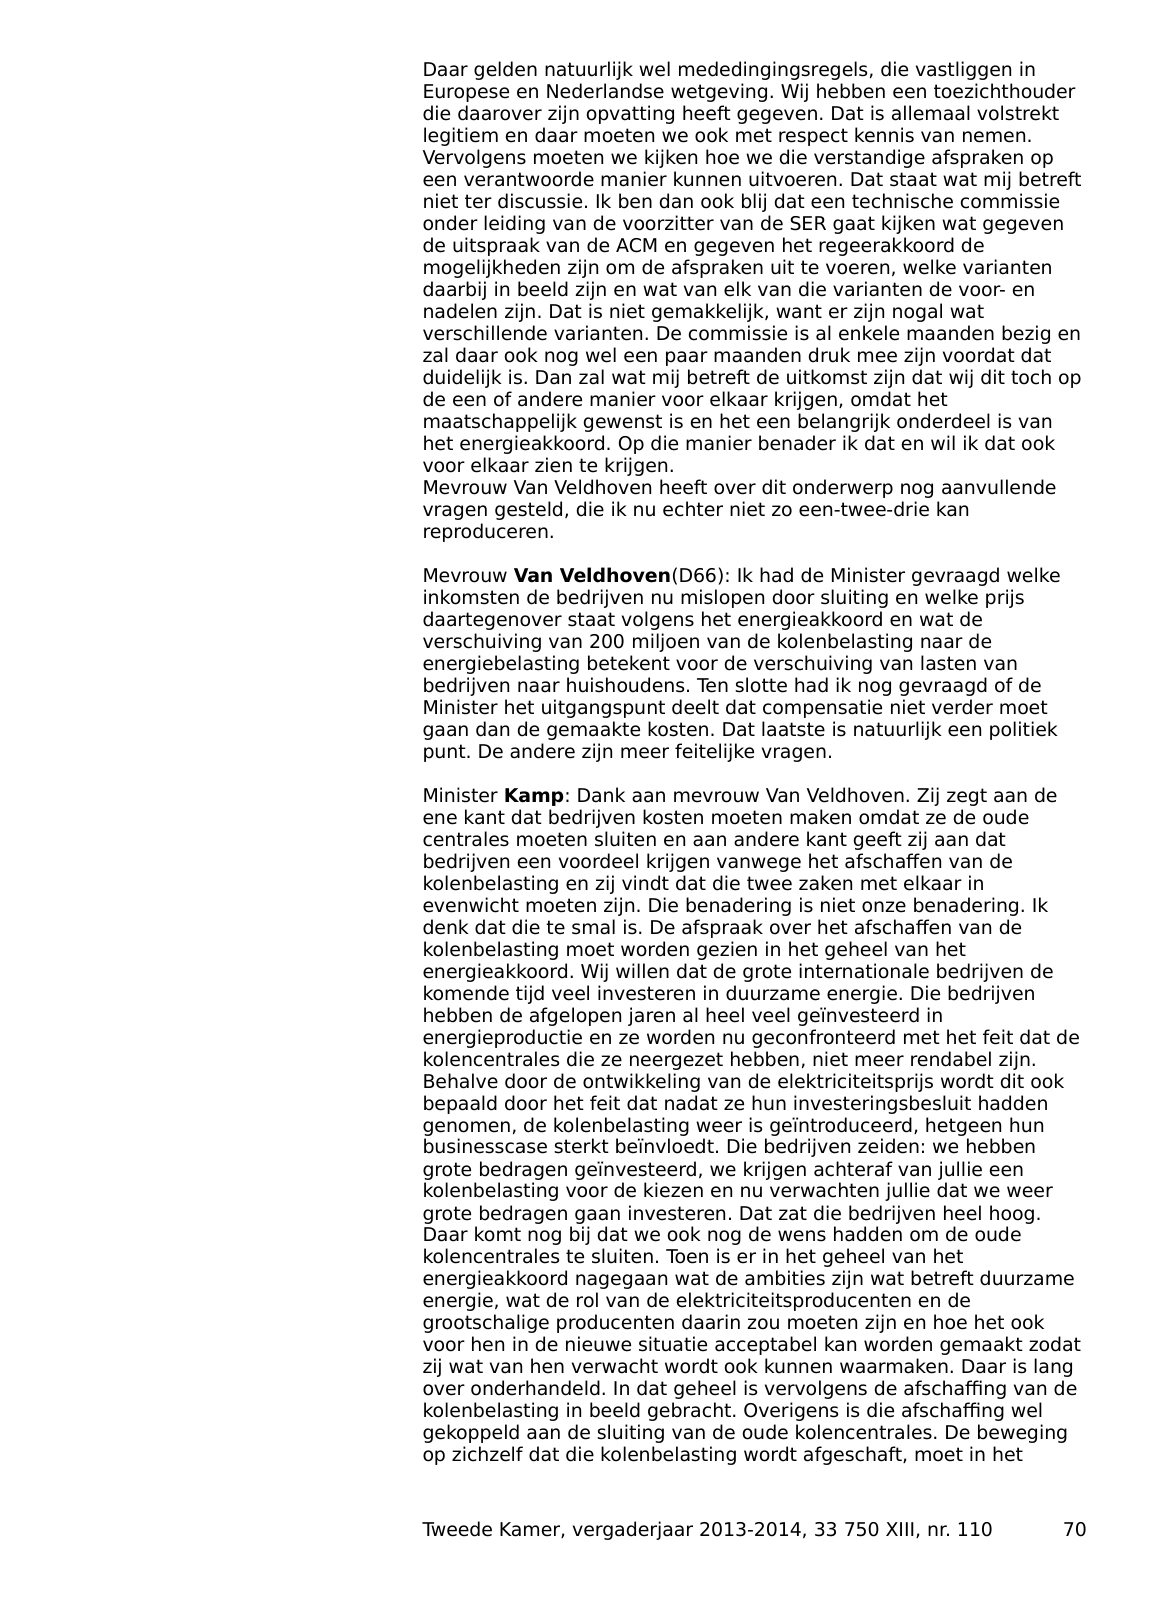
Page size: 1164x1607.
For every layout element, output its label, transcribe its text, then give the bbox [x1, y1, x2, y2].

text Mevrouw Van Veldhoven heeft over dit onderwerp nog aanvullende vragen gesteld, die ik nu echter niet zo een-twee-drie kan reproduceren. [422, 477, 1087, 543]
text Vervolgens moeten we kijken hoe we die verstandige afspraken op een verantwoorde manier kunnen uitvoeren. Dat staat wat mij betreft niet ter discussie. Ik ben dan ook blij dat een technische commissie onder leiding van de voorzitter van de SER gaat kijken wat gegeven de uitspraak van de ACM en gegeven het regeerakkoord de mogelijkheden zijn om de afspraken uit te voeren, welke varianten daarbij in beeld zijn en wat van elk van die varianten de voor- en nadelen zijn. Dat is niet gemakkelijk, want er zijn nogal wat verschillende varianten. De commissie is al enkele maanden bezig en zal daar ook nog wel een paar maanden druk mee zijn voordat dat duidelijk is. Dan zal wat mij betreft de uitkomst zijn dat wij dit toch op de een of andere manier voor elkaar krijgen, omdat het maatschappelijk gewenst is en het een belangrijk onderdeel is van het energieakkoord. Op die manier benader ik dat en wil ik dat ook voor elkaar zien te krijgen. [422, 147, 1087, 477]
text Daar gelden natuurlijk wel mededingingsregels, die vastliggen in Europese en Nederlandse wetgeving. Wij hebben een toezichthouder die daarover zijn opvatting heeft gegeven. Dat is allemaal volstrekt legitiem en daar moeten we ook met respect kennis van nemen. [422, 59, 1087, 147]
text Mevrouw Van Veldhoven(D66): Ik had de Minister gevraagd welke inkomsten de bedrijven nu mislopen door sluiting en welke prijs daartegenover staat volgens het energieakkoord en wat de verschuiving van 200 miljoen van de kolenbelasting naar de energiebelasting betekent voor de verschuiving van lasten van bedrijven naar huishoudens. Ten slotte had ik nog gevraagd of de Minister het uitgangspunt deelt dat compensatie niet verder moet gaan dan de gemaakte kosten. Dat laatste is natuurlijk een politiek punt. De andere zijn meer feitelijke vragen. [422, 565, 1087, 763]
text Minister Kamp: Dank aan mevrouw Van Veldhoven. Zij zegt aan de ene kant dat bedrijven kosten moeten maken omdat ze de oude centrales moeten sluiten en aan andere kant geeft zij aan dat bedrijven een voordeel krijgen vanwege het afschaffen van de kolenbelasting en zij vindt dat die twee zaken met elkaar in evenwicht moeten zijn. Die benadering is niet onze benadering. Ik denk dat die te smal is. De afspraak over het afschaffen van de kolenbelasting moet worden gezien in het geheel van het energieakkoord. Wij willen dat de grote internationale bedrijven de komende tijd veel investeren in duurzame energie. Die bedrijven hebben de afgelopen jaren al heel veel geïnvesteerd in energieproductie en ze worden nu geconfronteerd met het feit dat de kolencentrales die ze neergezet hebben, niet meer rendabel zijn. Behalve door de ontwikkeling van de elektriciteitsprijs wordt dit ook bepaald door het feit dat nadat ze hun investeringsbesluit hadden genomen, de kolenbelasting weer is geïntroduceerd, hetgeen hun businesscase sterkt beïnvloedt. Die bedrijven zeiden: we hebben grote bedragen geïnvesteerd, we krijgen achteraf van jullie een kolenbelasting voor de kiezen en nu verwachten jullie dat we weer grote bedragen gaan investeren. Dat zat die bedrijven heel hoog. Daar komt nog bij dat we ook nog de wens hadden om de oude kolencentrales te sluiten. Toen is er in het geheel van het energieakkoord nagegaan wat de ambities zijn wat betreft duurzame energie, wat de rol van de elektriciteitsproducenten en de grootschalige producenten daarin zou moeten zijn en hoe het ook voor hen in de nieuwe situatie acceptabel kan worden gemaakt zodat zij wat van hen verwacht wordt ook kunnen waarmaken. Daar is lang over onderhandeld. In dat geheel is vervolgens de afschaffing van de kolenbelasting in beeld gebracht. Overigens is die afschaffing wel gekoppeld aan de sluiting van de oude kolencentrales. De beweging op zichzelf dat die kolenbelasting wordt afgeschaft, moet in het [422, 785, 1087, 1466]
